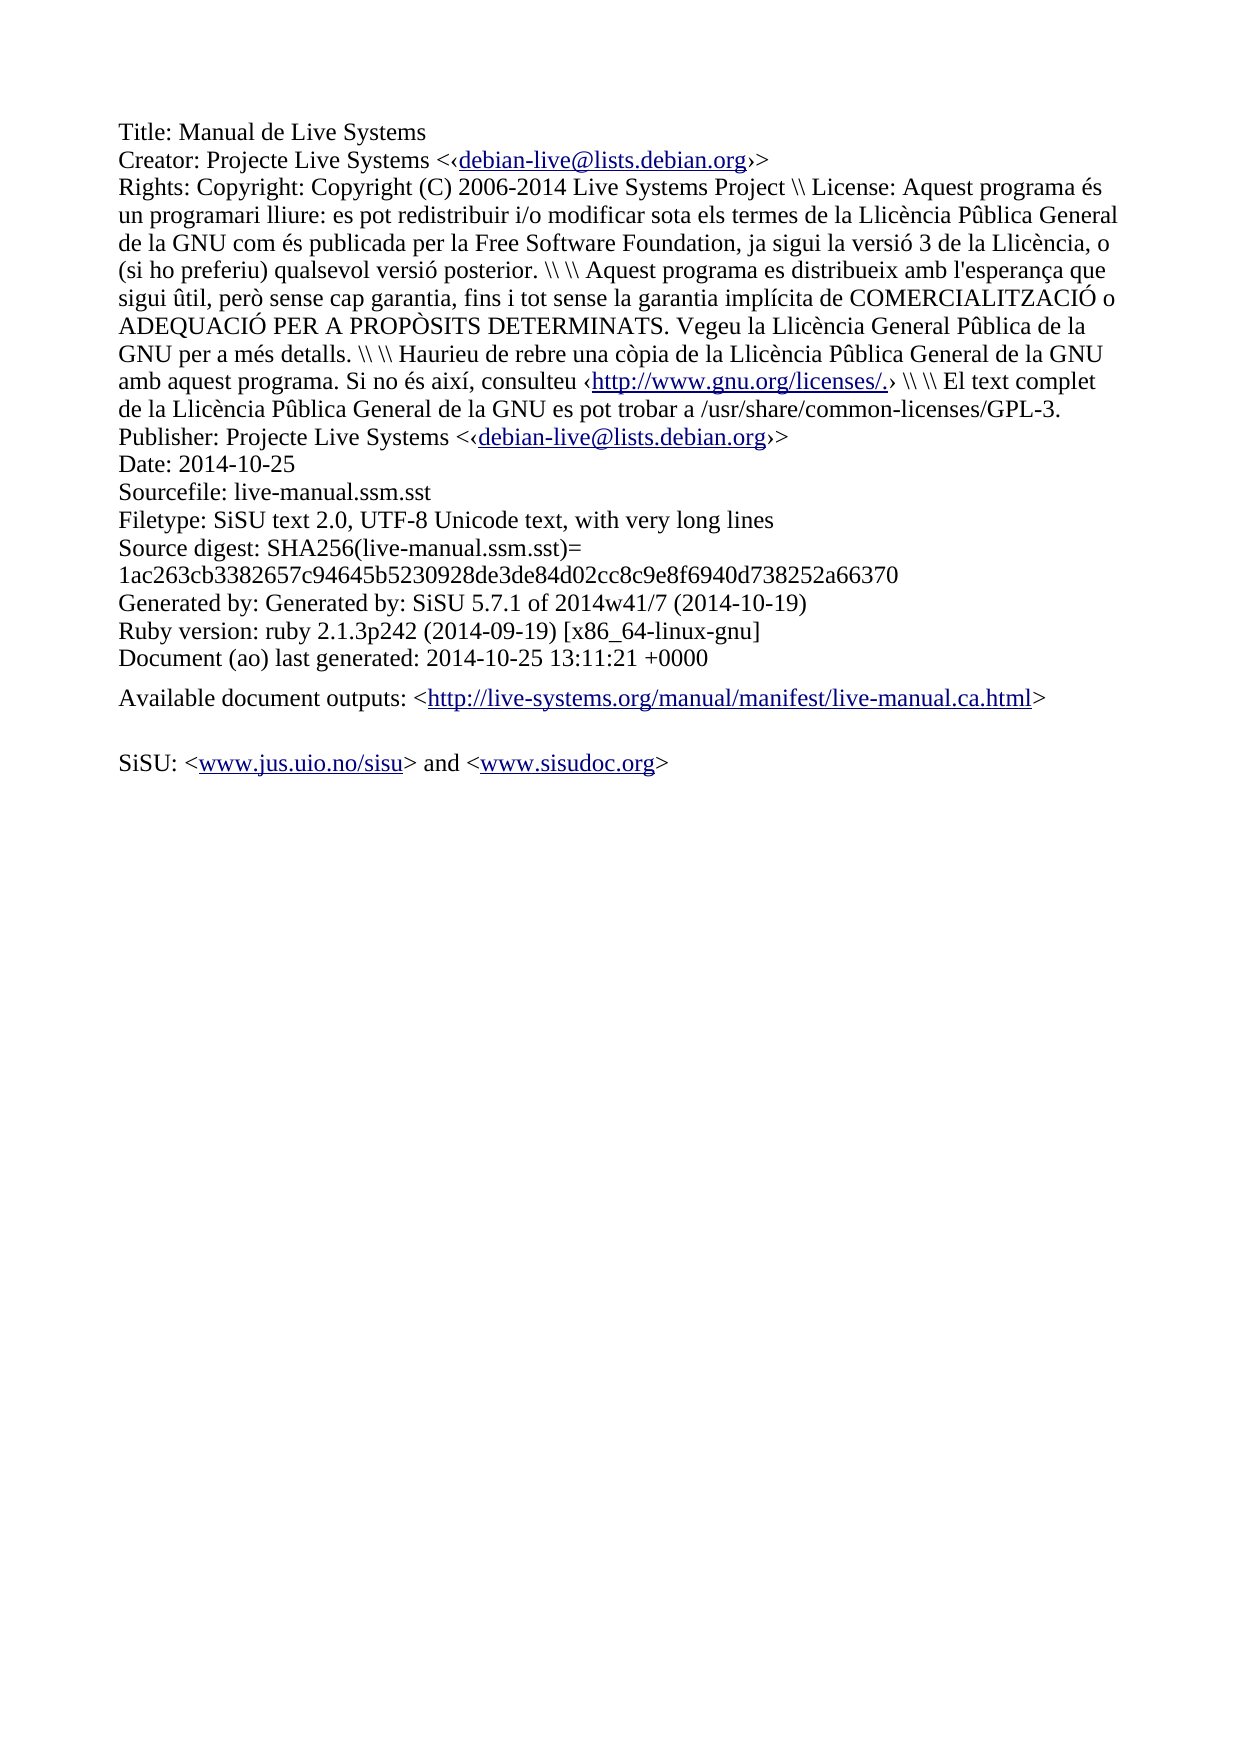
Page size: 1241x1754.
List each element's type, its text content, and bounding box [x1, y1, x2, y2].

text Rights: Copyright: Copyright (C) 2006-2014 Live Systems Project \\ License: Aquest programa és un programari lliure: es pot redistribuir i/o modificar sota els termes de la Llicència Pûblica General de la GNU com és publicada per la Free Software Foundation, ja sigui la versió 3 de la Llicència, o (si ho preferiu) qualsevol versió posterior. \\ \\ Aquest programa es distribueix amb l'esperança que sigui ûtil, però sense cap garantia, fins i tot sense la garantia implícita de COMERCIALITZACIÓ o ADEQUACIÓ PER A PROPÒSITS DETERMINATS. Vegeu la Llicència General Pûblica de la GNU per a més detalls. \\ \\ Haurieu de rebre una còpia de la Llicència Pûblica General de la GNU amb aquest programa. Si no és així, consulteu ‹http://www.gnu.org/licenses/.› \\ \\ El text complet de la Llicència Pûblica General de la GNU es pot trobar a /usr/share/common-licenses/GPL-3. [118, 173, 1122, 423]
text SiSU: <www.jus.uio.no/sisu> and <www.sisudoc.org> [118, 749, 1122, 777]
text Publisher: Projecte Live Systems <‹debian-live@lists.debian.org›> [118, 423, 1122, 451]
text Generated by: Generated by: SiSU 5.7.1 of 2014w41/7 (2014-10-19) [118, 589, 1122, 617]
text Date: 2014-10-25 [118, 451, 1122, 478]
text Ruby version: ruby 2.1.3p242 (2014-09-19) [x86_64-linux-gnu] [118, 617, 1122, 644]
text Filetype: SiSU text 2.0, UTF-8 Unicode text, with very long lines [118, 506, 1122, 534]
text Source digest: SHA256(live-manual.ssm.sst)= 1ac263cb3382657c94645b5230928de3de84d02cc8c9e8f6940d738252a66370 [118, 534, 1122, 589]
text Sourcefile: live-manual.ssm.sst [118, 478, 1122, 506]
text Creator: Projecte Live Systems <‹debian-live@lists.debian.org›> [118, 146, 1122, 173]
text Available document outputs: <http://live-systems.org/manual/manifest/live-manual.ca.html> [118, 684, 1122, 712]
text Document (ao) last generated: 2014-10-25 13:11:21 +0000 [118, 644, 1122, 672]
text Title: Manual de Live Systems [118, 118, 1122, 146]
